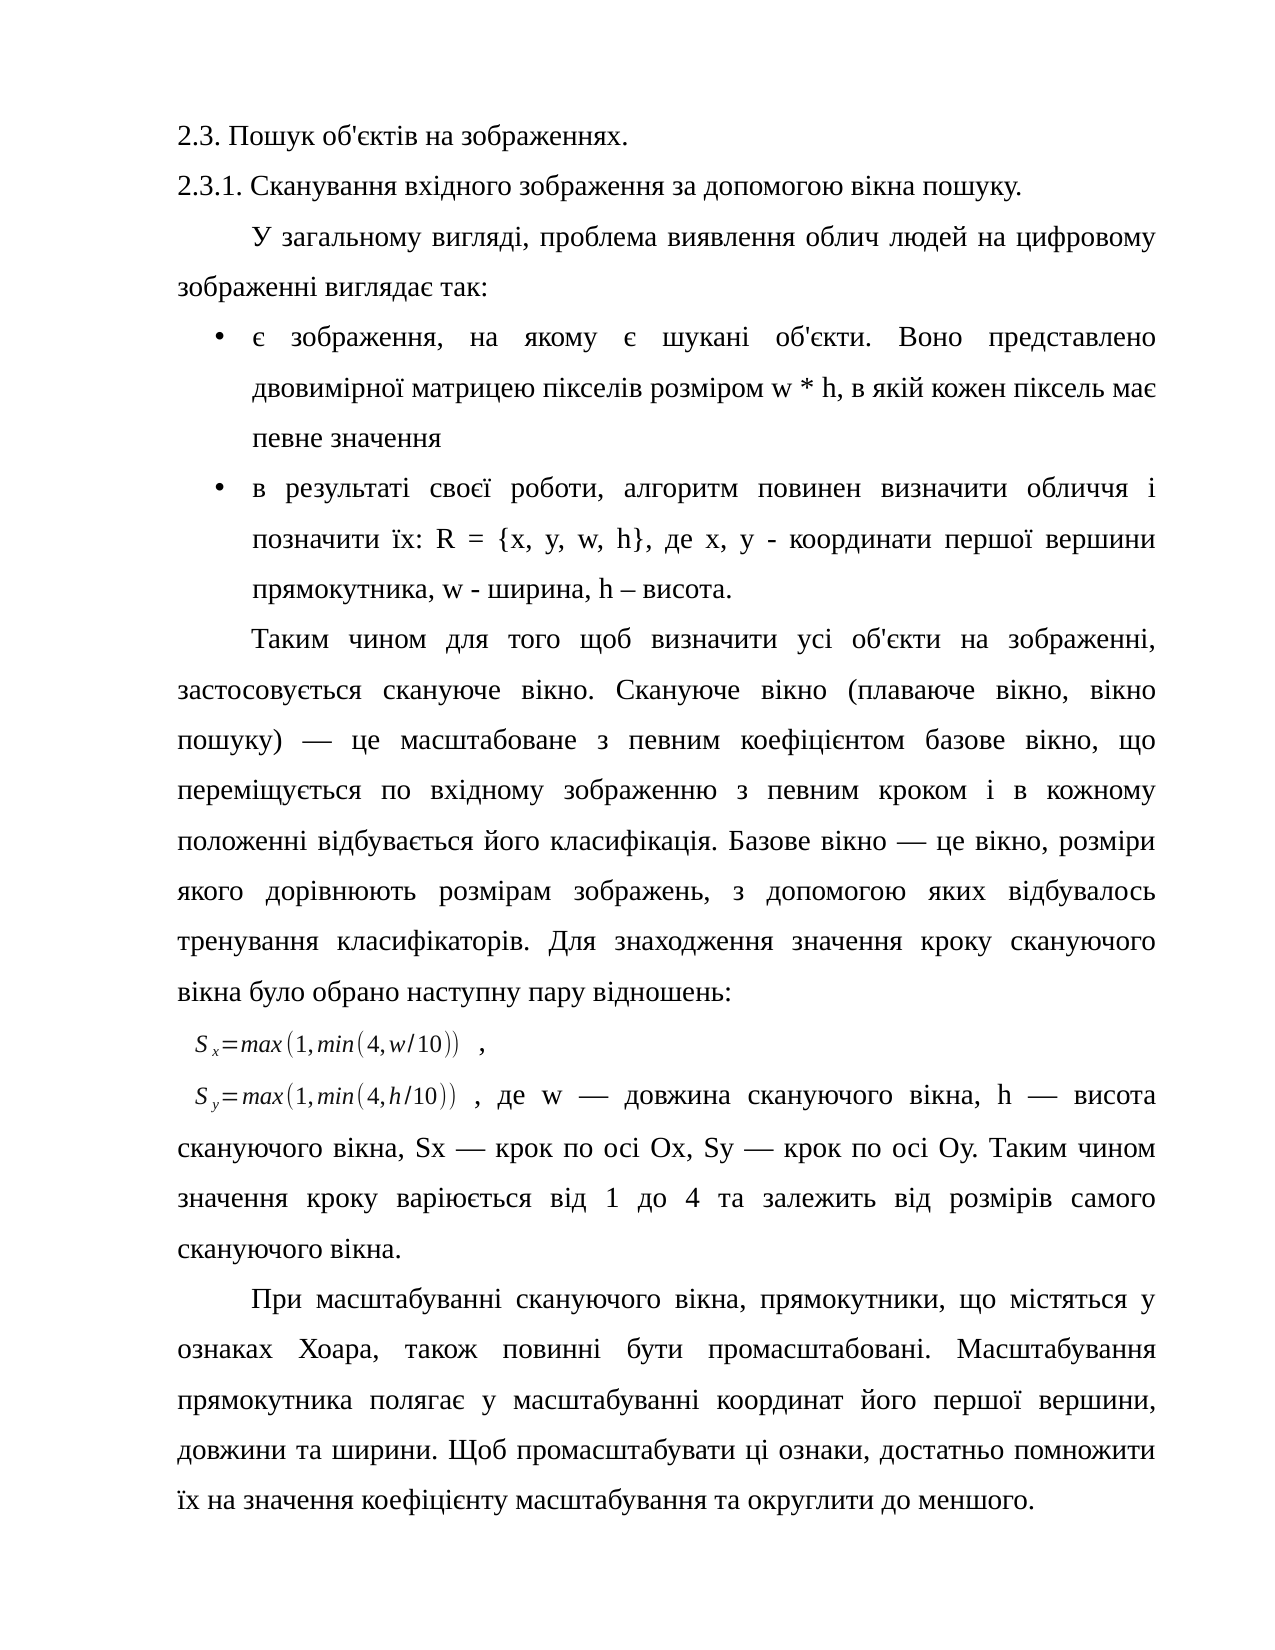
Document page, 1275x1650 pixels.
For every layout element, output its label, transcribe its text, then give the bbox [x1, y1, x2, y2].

text У загальному вигляді, проблема виявлення облич людей на цифровому зображенні виглядає так: [177, 219, 1157, 303]
text , де w — довжина скануючого вікна, h — висота скануючого вікна, Sx — крок по осі Ох, Sy — крок по осі Оу. Таким чином значення кроку варіюється від 1 до 4 та залежить від розмірів самого скануючого вікна. [177, 1077, 1157, 1264]
text 2.3.1. Cканування вхідного зображення за допомогою вікна пошуку. [177, 168, 1157, 202]
text Таким чином для того щоб визначити усі об'єкти на зображенні, застосовується скануюче вікно. Скануюче вікно (плаваюче вікно, вікно пошуку) — це масштабоване з певним коефіцієнтом базове вікно, що переміщується по вхідному зображенню з певним кроком і в кожному положенні відбувається його класифікація. Базове вікно — це вікно, розміри якого дорівнюють розмірам зображень, з допомогою яких відбувалось тренування класифікаторів. Для знаходження значення кроку скануючого вікна було обрано наступну пару відношень: [177, 621, 1157, 1007]
text , [177, 1024, 1157, 1060]
list в результаті своєї роботи, алгоритм повинен визначити обличчя і позначити їх: R = {x, y, w, h}, де x, y - координати першої вершини прямокутника, w - ширина, h – висота. [214, 470, 1157, 605]
text 2.3. Пошук об'єктів на зображеннях. [177, 118, 1157, 152]
list є зображення, на якому є шукані об'єкти. Воно представлено двовимірної матрицею пікселів розміром w * h, в якій кожен піксель має певне значення [214, 319, 1157, 454]
text При масштабуванні скануючого вікна, прямокутники, що містяться у ознаках Хоара, також повинні бути промасштабовані. Масштабування прямокутника полягає у масштабуванні координат його першої вершини, довжини та ширини. Щоб промасштабувати ці ознаки, достатньо помножити їх на значення коефіцієнту масштабування та округлити до меншого. [177, 1281, 1157, 1516]
